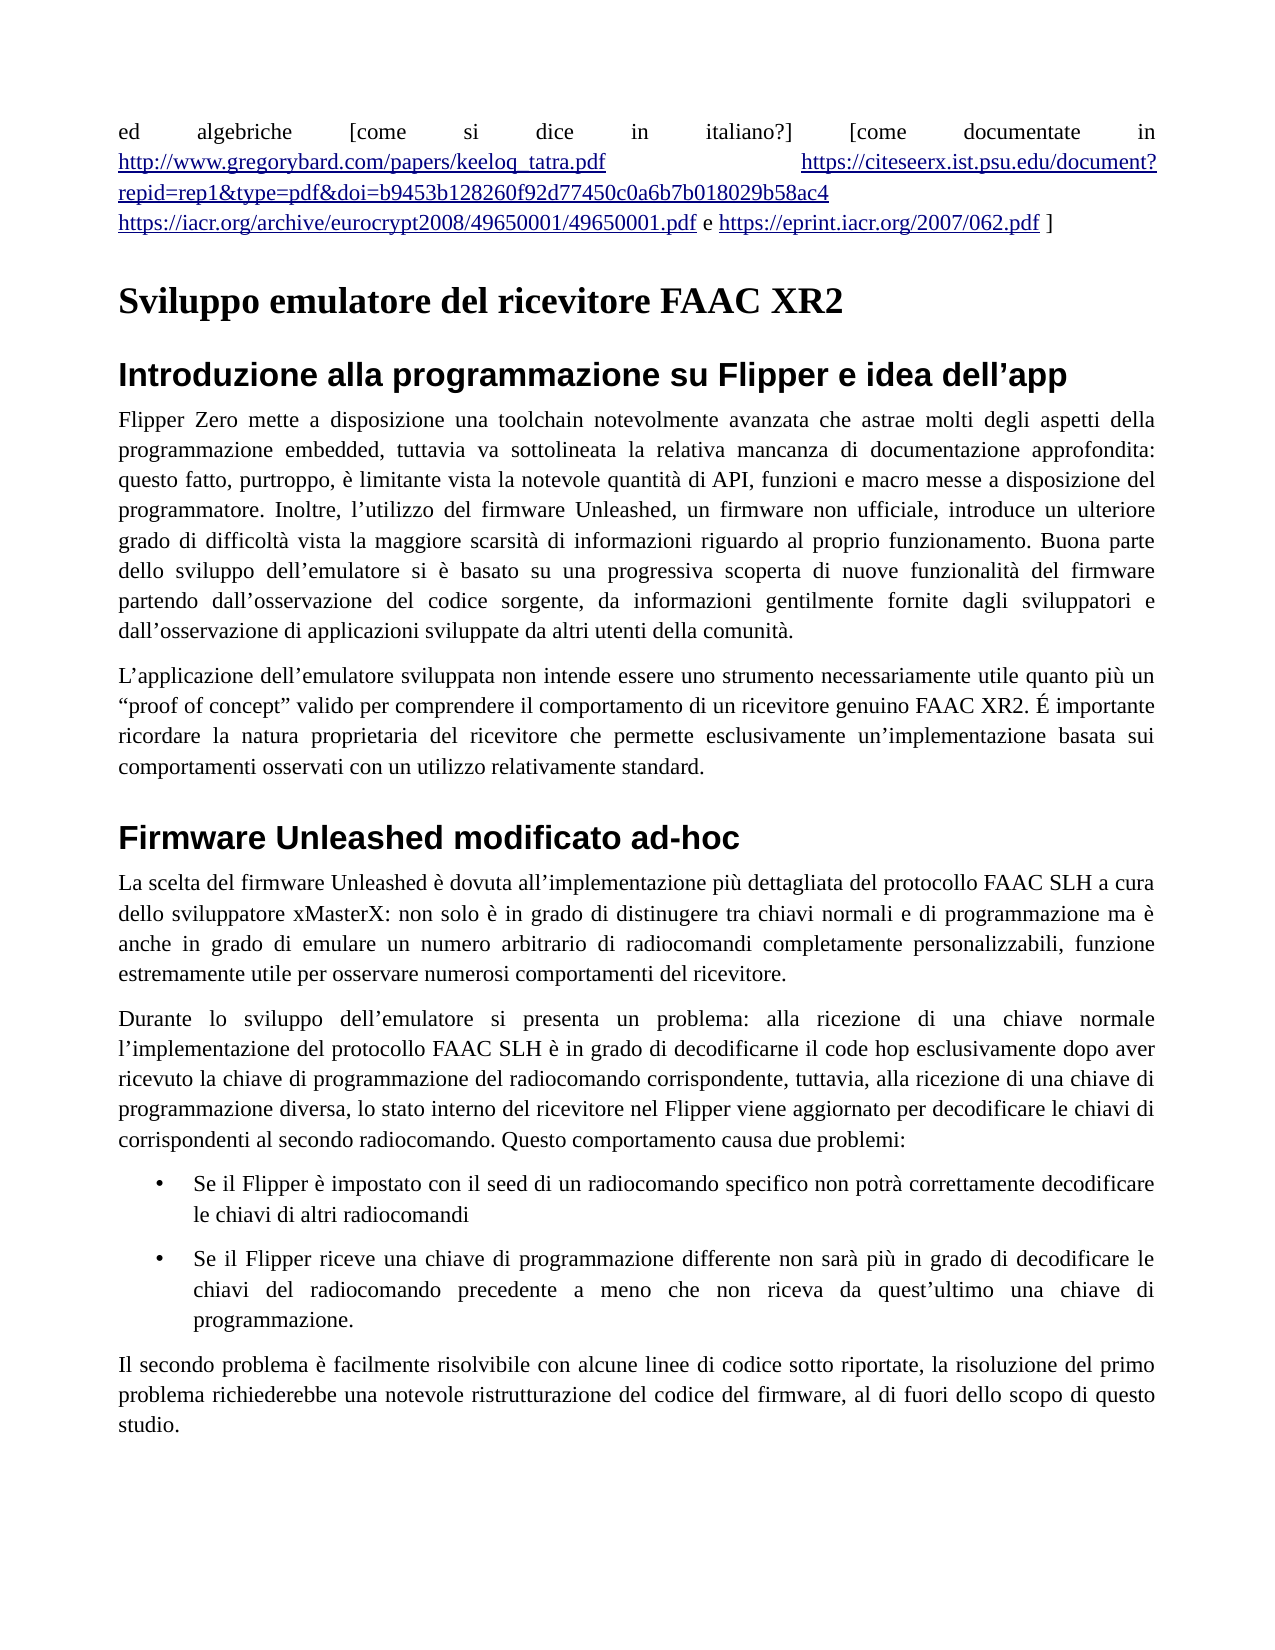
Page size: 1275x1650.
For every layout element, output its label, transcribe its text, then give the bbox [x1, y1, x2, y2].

subtitle Firmware Unleashed modificato ad-hoc [118, 818, 1157, 857]
text ed algebriche [come si dice in italiano?] [come documentate in http://www.gregorybard.com/papers/keeloq_tatra.pdf https://citeseerx.ist.psu.edu/document?repid=rep1&type=pdf&doi=b9453b128260f92d77450c0a6b7b018029b58ac4 https://iacr.org/archive/eurocrypt2008/49650001/49650001.pdf e https://eprint.iacr.org/2007/062.pdf ] [118, 118, 1157, 235]
subtitle Introduzione alla programmazione su Flipper e idea dell’app [118, 355, 1157, 393]
list Se il Flipper è impostato con il seed di un radiocomando specifico non potrà correttamente decodificare le chiavi di altri radiocomandi [156, 1170, 1157, 1227]
text L’applicazione dell’emulatore sviluppata non intende essere uno strumento necessariamente utile quanto più un “proof of concept” valido per comprendere il comportamento di un ricevitore genuino FAAC XR2. É importante ricordare la natura proprietaria del ricevitore che permette esclusivamente un’implementazione basata sui comportamenti osservati con un utilizzo relativamente standard. [118, 662, 1157, 779]
text La scelta del firmware Unleashed è dovuta all’implementazione più dettagliata del protocollo FAAC SLH a cura dello sviluppatore xMasterX: non solo è in grado di distinugere tra chiavi normali e di programmazione ma è anche in grado di emulare un numero arbitrario di radiocomandi completamente personalizzabili, funzione estremamente utile per osservare numerosi comportamenti del ricevitore. [118, 869, 1157, 986]
text Il secondo problema è facilmente risolvibile con alcune linee di codice sotto riportate, la risoluzione del primo problema richiederebbe una notevole ristrutturazione del codice del firmware, al di fuori dello scopo di questo studio. [118, 1351, 1157, 1437]
subtitle Sviluppo emulatore del ricevitore FAAC XR2 [118, 278, 1157, 322]
list Se il Flipper riceve una chiave di programmazione differente non sarà più in grado di decodificare le chiavi del radiocomando precedente a meno che non riceva da quest’ultimo una chiave di programmazione. [156, 1245, 1157, 1332]
text Flipper Zero mette a disposizione una toolchain notevolmente avanzata che astrae molti degli aspetti della programmazione embedded, tuttavia va sottolineata la relativa mancanza di documentazione approfondita: questo fatto, purtroppo, è limitante vista la notevole quantità di API, funzioni e macro messe a disposizione del programmatore. Inoltre, l’utilizzo del firmware Unleashed, un firmware non ufficiale, introduce un ulteriore grado di difficoltà vista la maggiore scarsità di informazioni riguardo al proprio funzionamento. Buona parte dello sviluppo dell’emulatore si è basato su una progressiva scoperta di nuove funzionalità del firmware partendo dall’osservazione del codice sorgente, da informazioni gentilmente fornite dagli sviluppatori e dall’osservazione di applicazioni sviluppate da altri utenti della comunità. [118, 406, 1157, 644]
text Durante lo sviluppo dell’emulatore si presenta un problema: alla ricezione di una chiave normale l’implementazione del protocollo FAAC SLH è in grado di decodificarne il code hop esclusivamente dopo aver ricevuto la chiave di programmazione del radiocomando corrispondente, tuttavia, alla ricezione di una chiave di programmazione diversa, lo stato interno del ricevitore nel Flipper viene aggiornato per decodificare le chiavi di corrispondenti al secondo radiocomando. Questo comportamento causa due problemi: [118, 1005, 1157, 1152]
